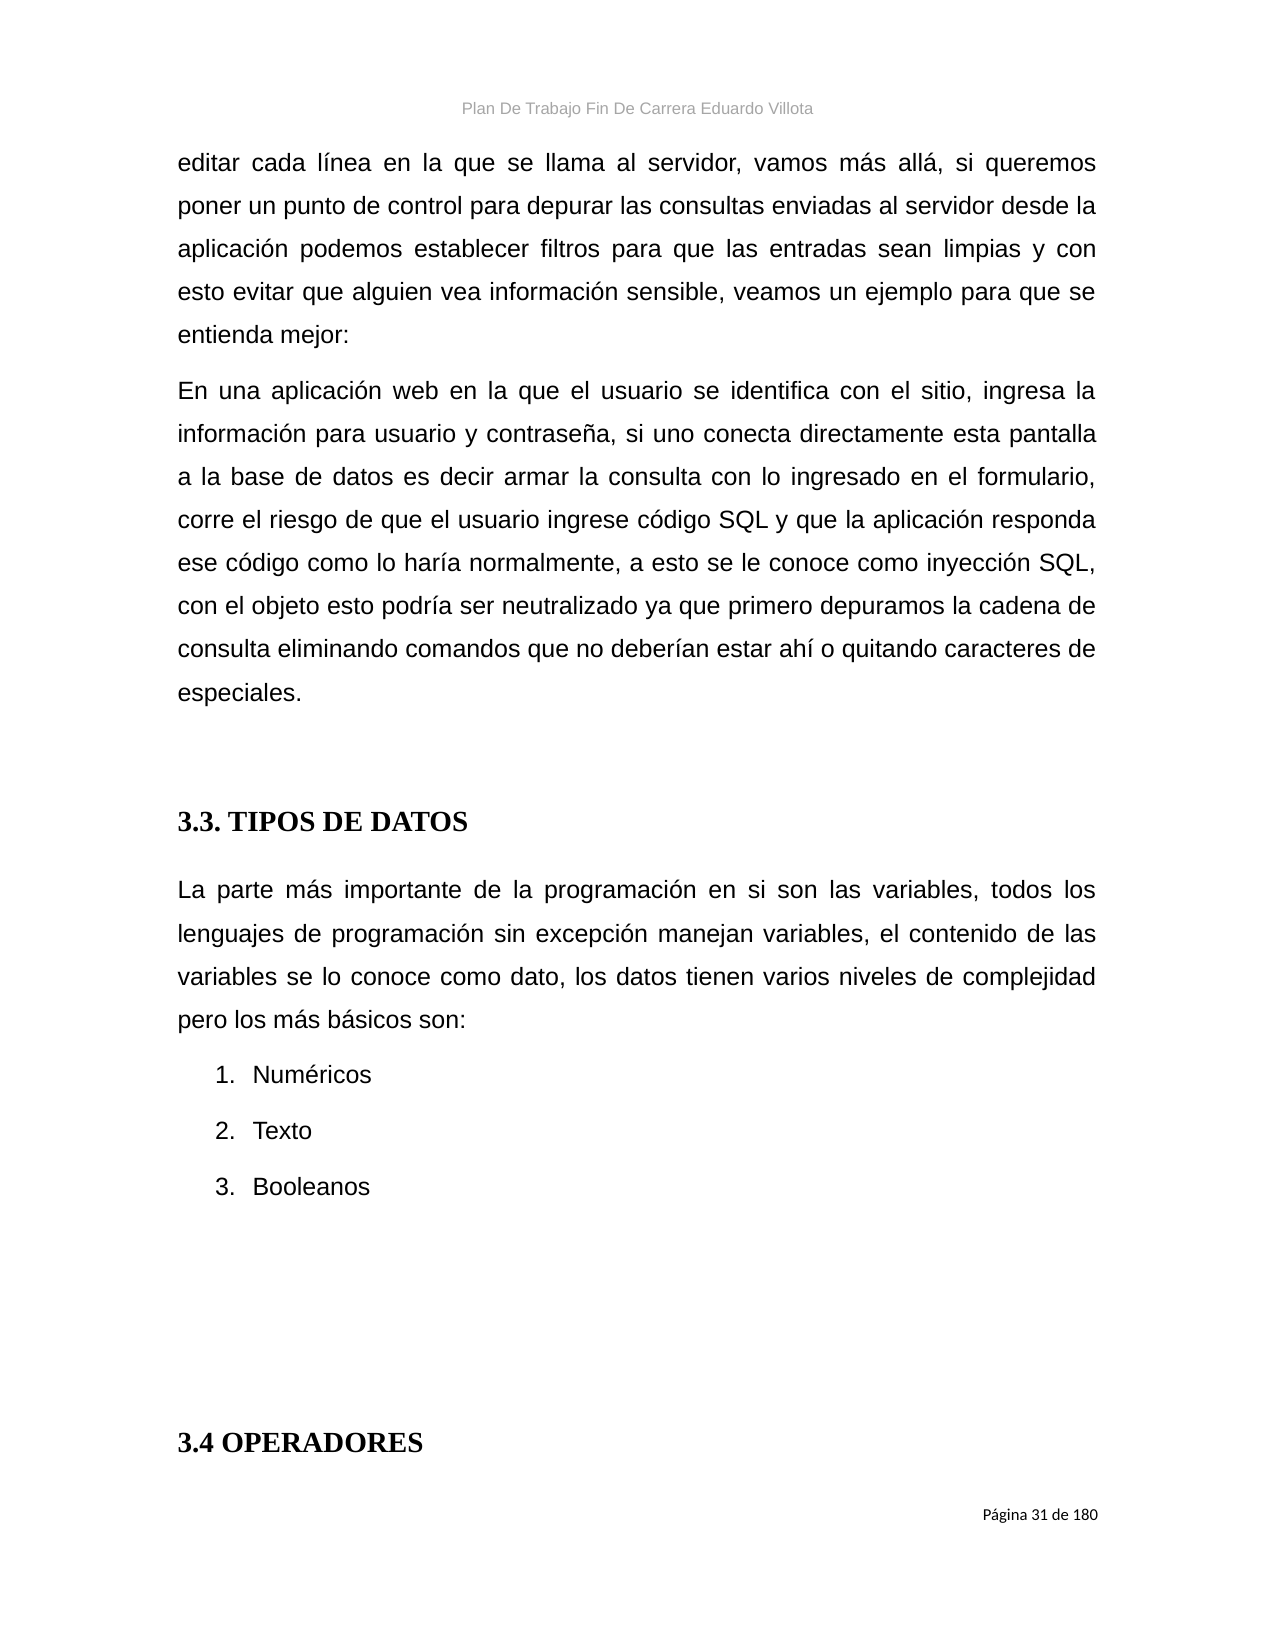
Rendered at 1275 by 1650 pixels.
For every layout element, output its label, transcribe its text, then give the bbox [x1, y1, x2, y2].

text En una aplicación web en la que el usuario se identifica con el sitio, ingresa la información para usuario y contraseña, si uno conecta directamente esta pantalla a la base de datos es decir armar la consulta con lo ingresado en el formulario, corre el riesgo de que el usuario ingrese código SQL y que la aplicación responda ese código como lo haría normalmente, a esto se le conoce como inyección SQL, con el objeto esto podría ser neutralizado ya que primero depuramos la cadena de consulta eliminando comandos que no deberían estar ahí o quitando caracteres de especiales. [177, 376, 1098, 706]
text editar cada línea en la que se llama al servidor, vamos más allá, si queremos poner un punto de control para depurar las consultas enviadas al servidor desde la aplicación podemos establecer filtros para que las entradas sean limpias y con esto evitar que alguien vea información sensible, veamos un ejemplo para que se entienda mejor: [177, 148, 1098, 349]
list Booleanos [215, 1172, 1098, 1201]
text 3.4 OPERADORES [177, 1425, 1098, 1459]
list Numéricos [215, 1061, 1098, 1089]
text 3.3. TIPOS DE DATOS [177, 804, 1098, 838]
list Texto [215, 1116, 1098, 1145]
text La parte más importante de la programación en si son las variables, todos los lenguajes de programación sin excepción manejan variables, el contenido de las variables se lo conoce como dato, los datos tienen varios niveles de complejidad pero los más básicos son: [177, 876, 1098, 1034]
